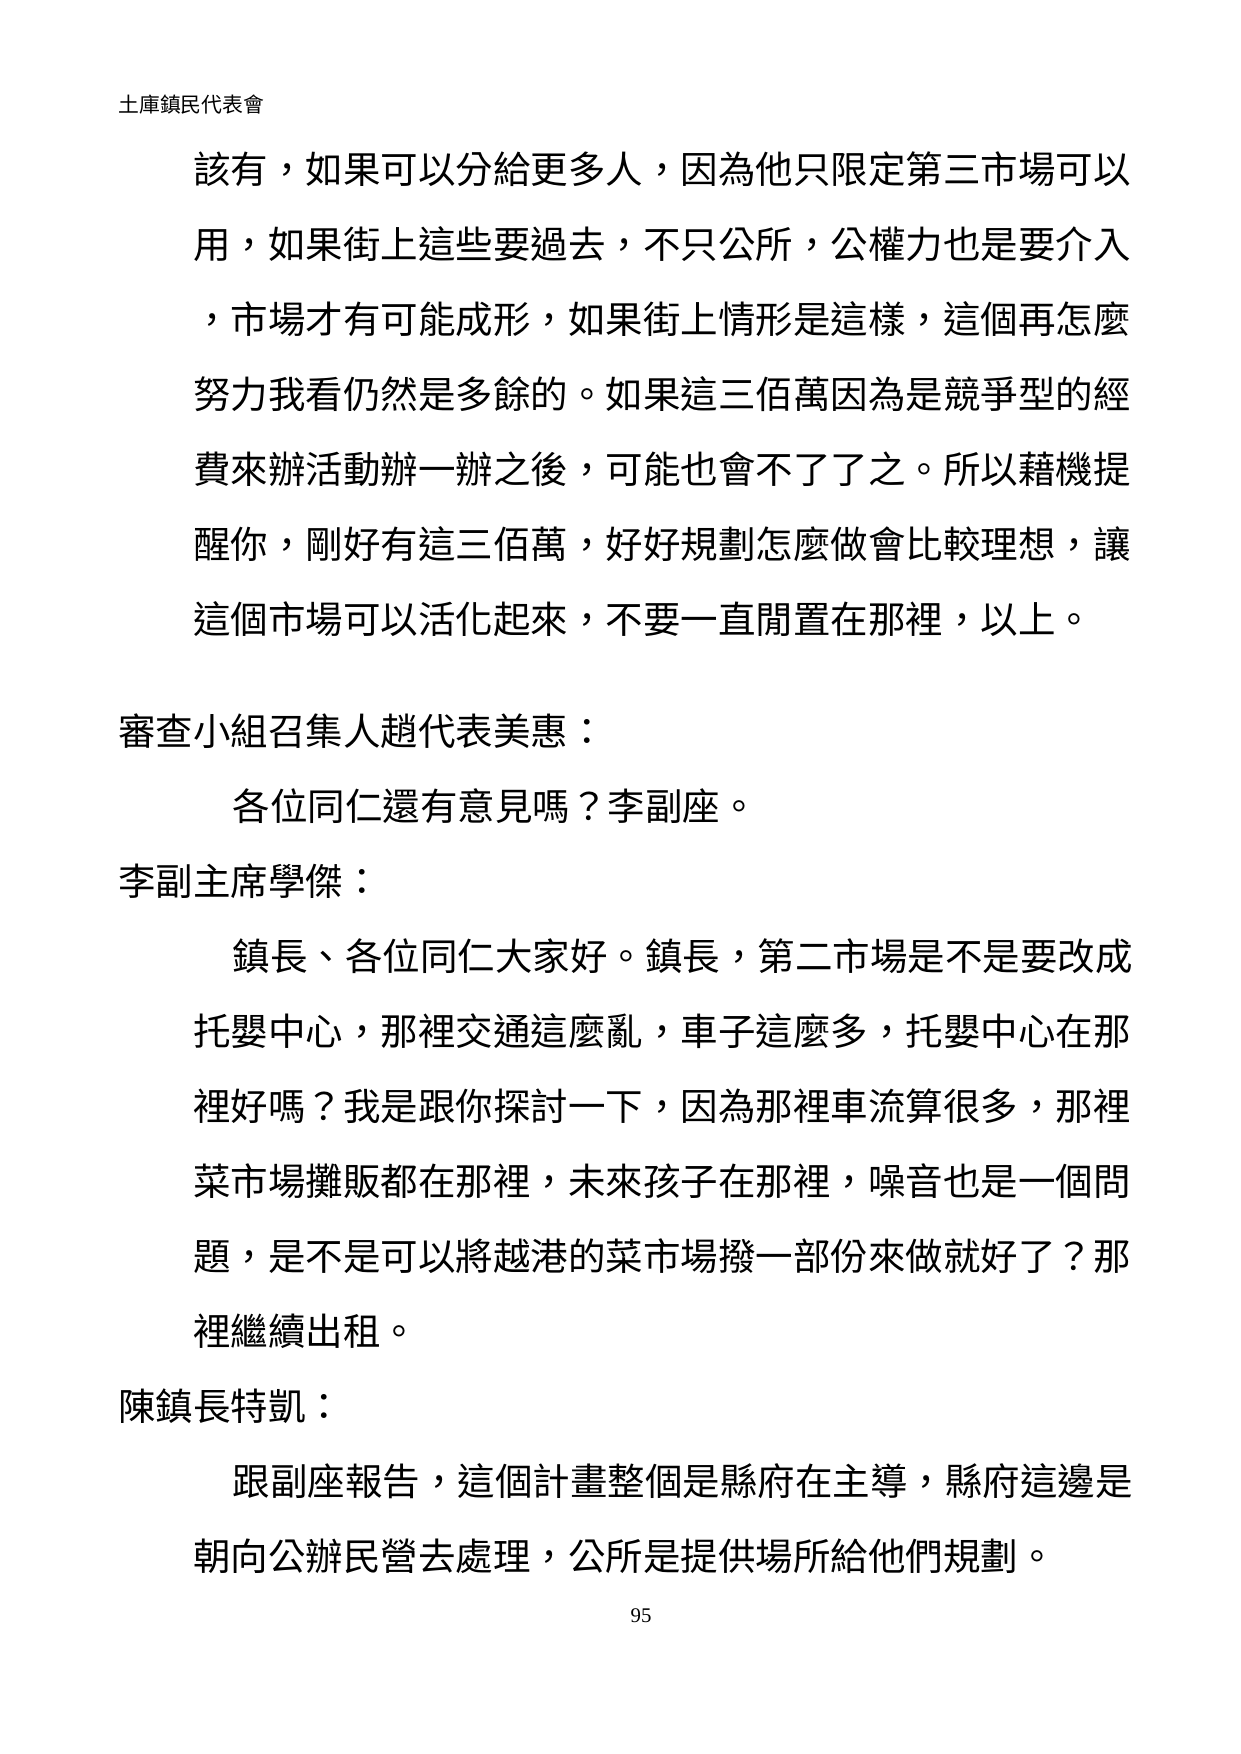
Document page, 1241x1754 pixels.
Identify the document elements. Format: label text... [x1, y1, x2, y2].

text ，市場才有可能成形，如果街上情形是這樣，這個再怎麼努力我看仍然是多餘的。如果這三佰萬因為是競爭型的經費來辦活動辦一辦之後，可能也會不了了之。所以藉機提醒你，剛好有這三佰萬，好好規劃怎麼做會比較理想，讓這個市場可以活化起來，不要一直閒置在那裡，以上。 [193, 279, 1163, 654]
text 鎮長、各位同仁大家好。鎮長，第二市場是不是要改成托嬰中心，那裡交通這麼亂，車子這麼多，托嬰中心在那裡好嗎？我是跟你探討一下，因為那裡車流算很多，那裡菜市場攤販都在那裡，未來孩子在那裡，噪音也是一個問題，是不是可以將越港的菜市場撥一部份來做就好了？那裡繼續出租。 [193, 917, 1163, 1367]
text 跟副座報告，這個計畫整個是縣府在主導，縣府這邊是朝向公辦民營去處理，公所是提供場所給他們規劃。 [193, 1442, 1163, 1592]
text 陳鎮長特凱： [118, 1367, 1163, 1442]
text 各位同仁還有意見嗎？李副座。 [193, 767, 1163, 842]
text 該有，如果可以分給更多人，因為他只限定第三市場可以用，如果街上這些要過去，不只公所，公權力也是要介入 [193, 129, 1163, 279]
text 審查小組召集人趙代表美惠： [118, 692, 1163, 767]
text 李副主席學傑： [118, 842, 1163, 917]
